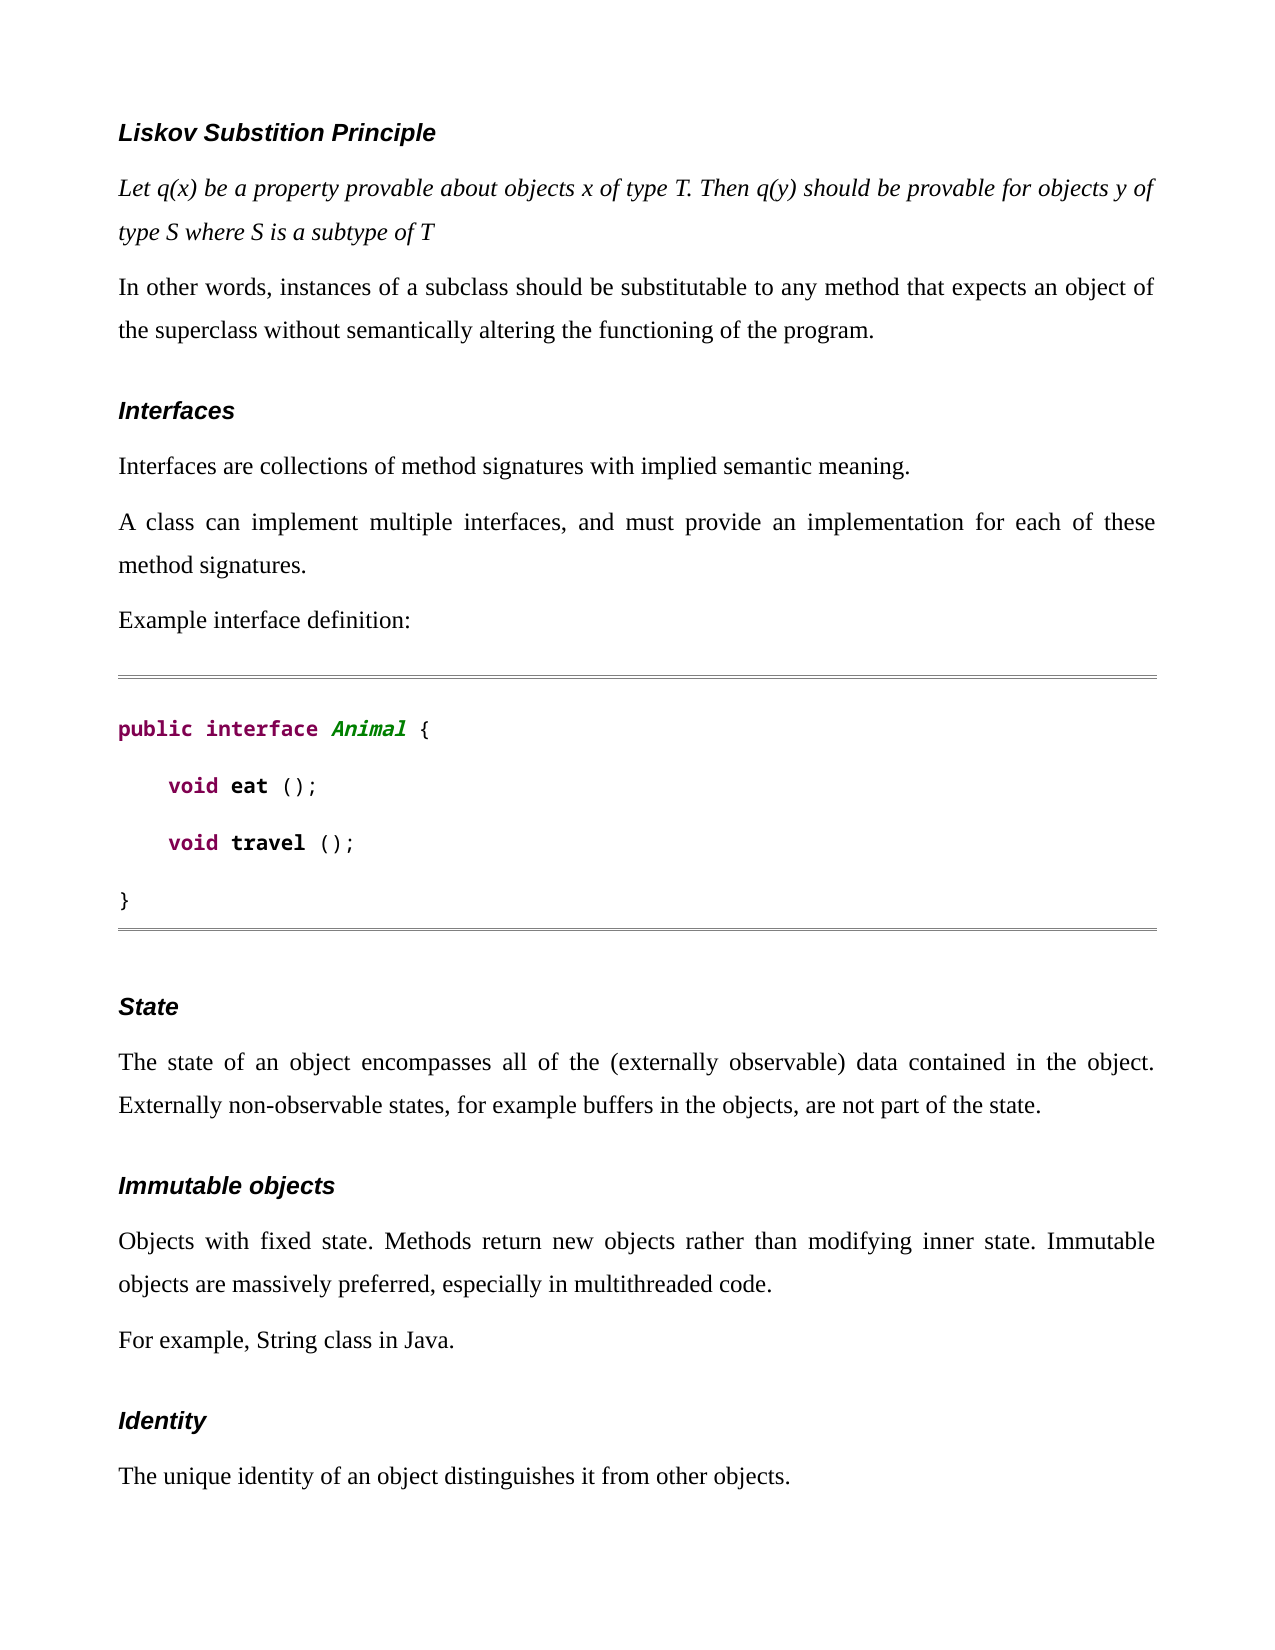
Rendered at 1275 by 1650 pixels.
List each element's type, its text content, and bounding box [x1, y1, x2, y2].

text } [118, 885, 1157, 914]
text void eat (); [118, 771, 1157, 800]
subtitle State [118, 992, 1157, 1021]
subtitle Liskov Substition Principle [118, 118, 1157, 147]
text The state of an object encompasses all of the (externally observable) data contained in the object. Externally non-observable states, for example buffers in the objects, are not part of the state. [118, 1047, 1157, 1119]
text For example, String class in Java. [118, 1325, 1157, 1354]
text Let q(x) be a property provable about objects x of type T. Then q(y) should be provable for objects y of type S where S is a subtype of T [118, 173, 1157, 245]
text The unique identity of an object distinguishes it from other objects. [118, 1461, 1157, 1490]
text public interface Animal { [118, 714, 1157, 743]
text void travel (); [118, 828, 1157, 857]
subtitle Interfaces [118, 396, 1157, 424]
text Example interface definition: [118, 606, 1157, 634]
text A class can implement multiple interfaces, and must provide an implementation for each of these method signatures. [118, 507, 1157, 579]
text Objects with fixed state. Methods return new objects rather than modifying inner state. Immutable objects are massively preferred, especially in multithreaded code. [118, 1226, 1157, 1298]
text In other words, instances of a subclass should be substitutable to any method that expects an object of the superclass without semantically altering the functioning of the program. [118, 272, 1157, 344]
subtitle Identity [118, 1406, 1157, 1434]
subtitle Immutable objects [118, 1171, 1157, 1199]
text Interfaces are collections of method signatures with implied semantic meaning. [118, 451, 1157, 480]
